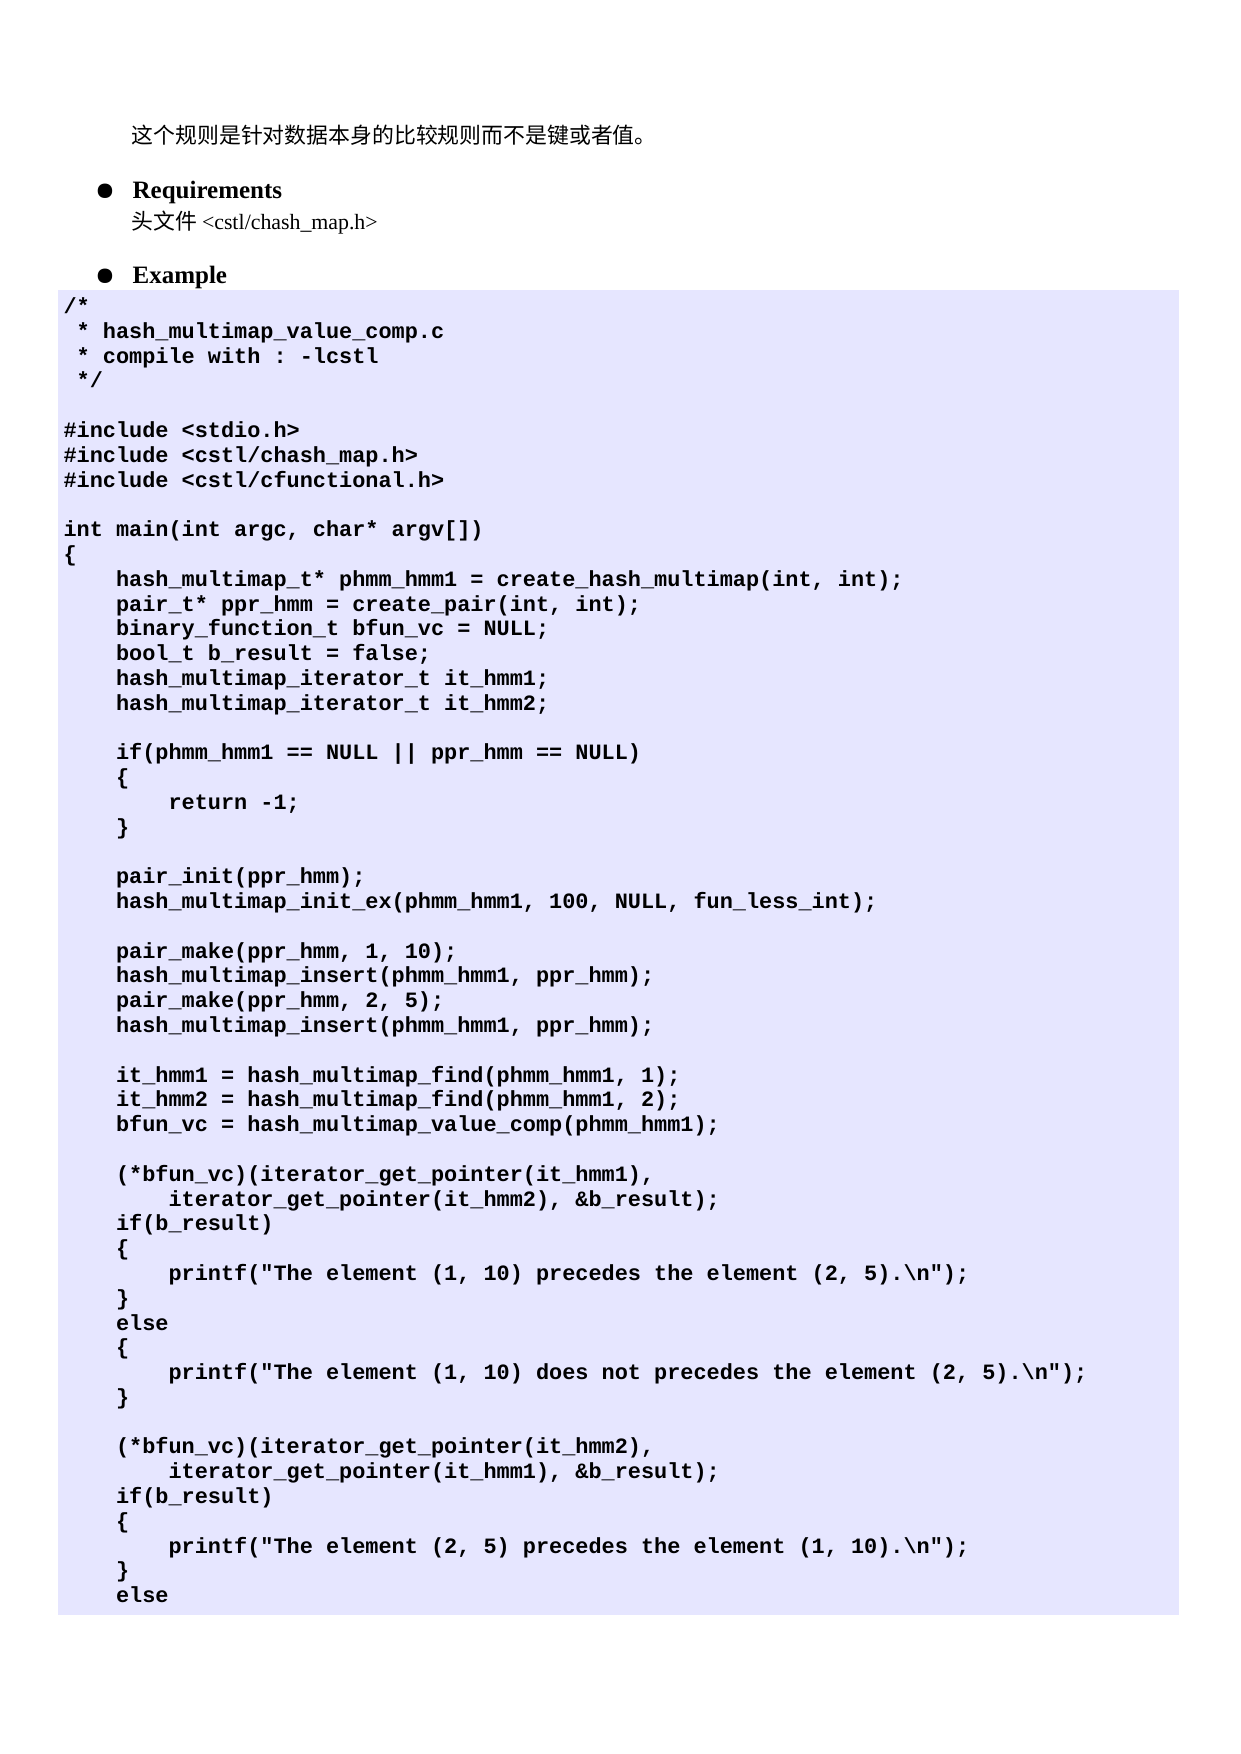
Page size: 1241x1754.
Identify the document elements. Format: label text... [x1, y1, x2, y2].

text 这个规则是针对数据本身的比较规则而不是键或者值。 [57, 118, 1179, 150]
list Requirements [95, 175, 1179, 204]
table_header /* * hash_multimap_value_comp.c * compile with : -lcstl */ #include <stdio.h> #include <cstl/chash_map.h> #include <cstl/cfunctional.h> int main(int argc, char* argv[]) { hash_multimap_t* phmm_hmm1 = create_hash_multimap(int, int); pair_t* ppr_hmm = create_pair(int, int); binary_function_t bfun_vc = NULL; bool_t b_result = false; hash_multimap_iterator_t it_hmm1; hash_multimap_iterator_t it_hmm2; if(phmm_hmm1 == NULL || ppr_hmm == NULL) { return -1; } pair_init(ppr_hmm); hash_multimap_init_ex(phmm_hmm1, 100, NULL, fun_less_int); pair_make(ppr_hmm, 1, 10); hash_multimap_insert(phmm_hmm1, ppr_hmm); pair_make(ppr_hmm, 2, 5); hash_multimap_insert(phmm_hmm1, ppr_hmm); it_hmm1 = hash_multimap_find(phmm_hmm1, 1); it_hmm2 = hash_multimap_find(phmm_hmm1, 2); bfun_vc = hash_multimap_value_comp(phmm_hmm1); (*bfun_vc)(iterator_get_pointer(it_hmm1), iterator_get_pointer(it_hmm2), &b_result); if(b_result) { printf("The element (1, 10) precedes the element (2, 5).\n"); } else { printf("The element (1, 10) does not precedes the element (2, 5).\n"); } (*bfun_vc)(iterator_get_pointer(it_hmm2), iterator_get_pointer(it_hmm1), &b_result); if(b_result) { printf("The element (2, 5) precedes the element (1, 10).\n"); } else [58, 290, 1179, 1615]
list Example [95, 261, 1179, 289]
text 头文件 <cstl/chash_map.h> [57, 204, 1179, 235]
